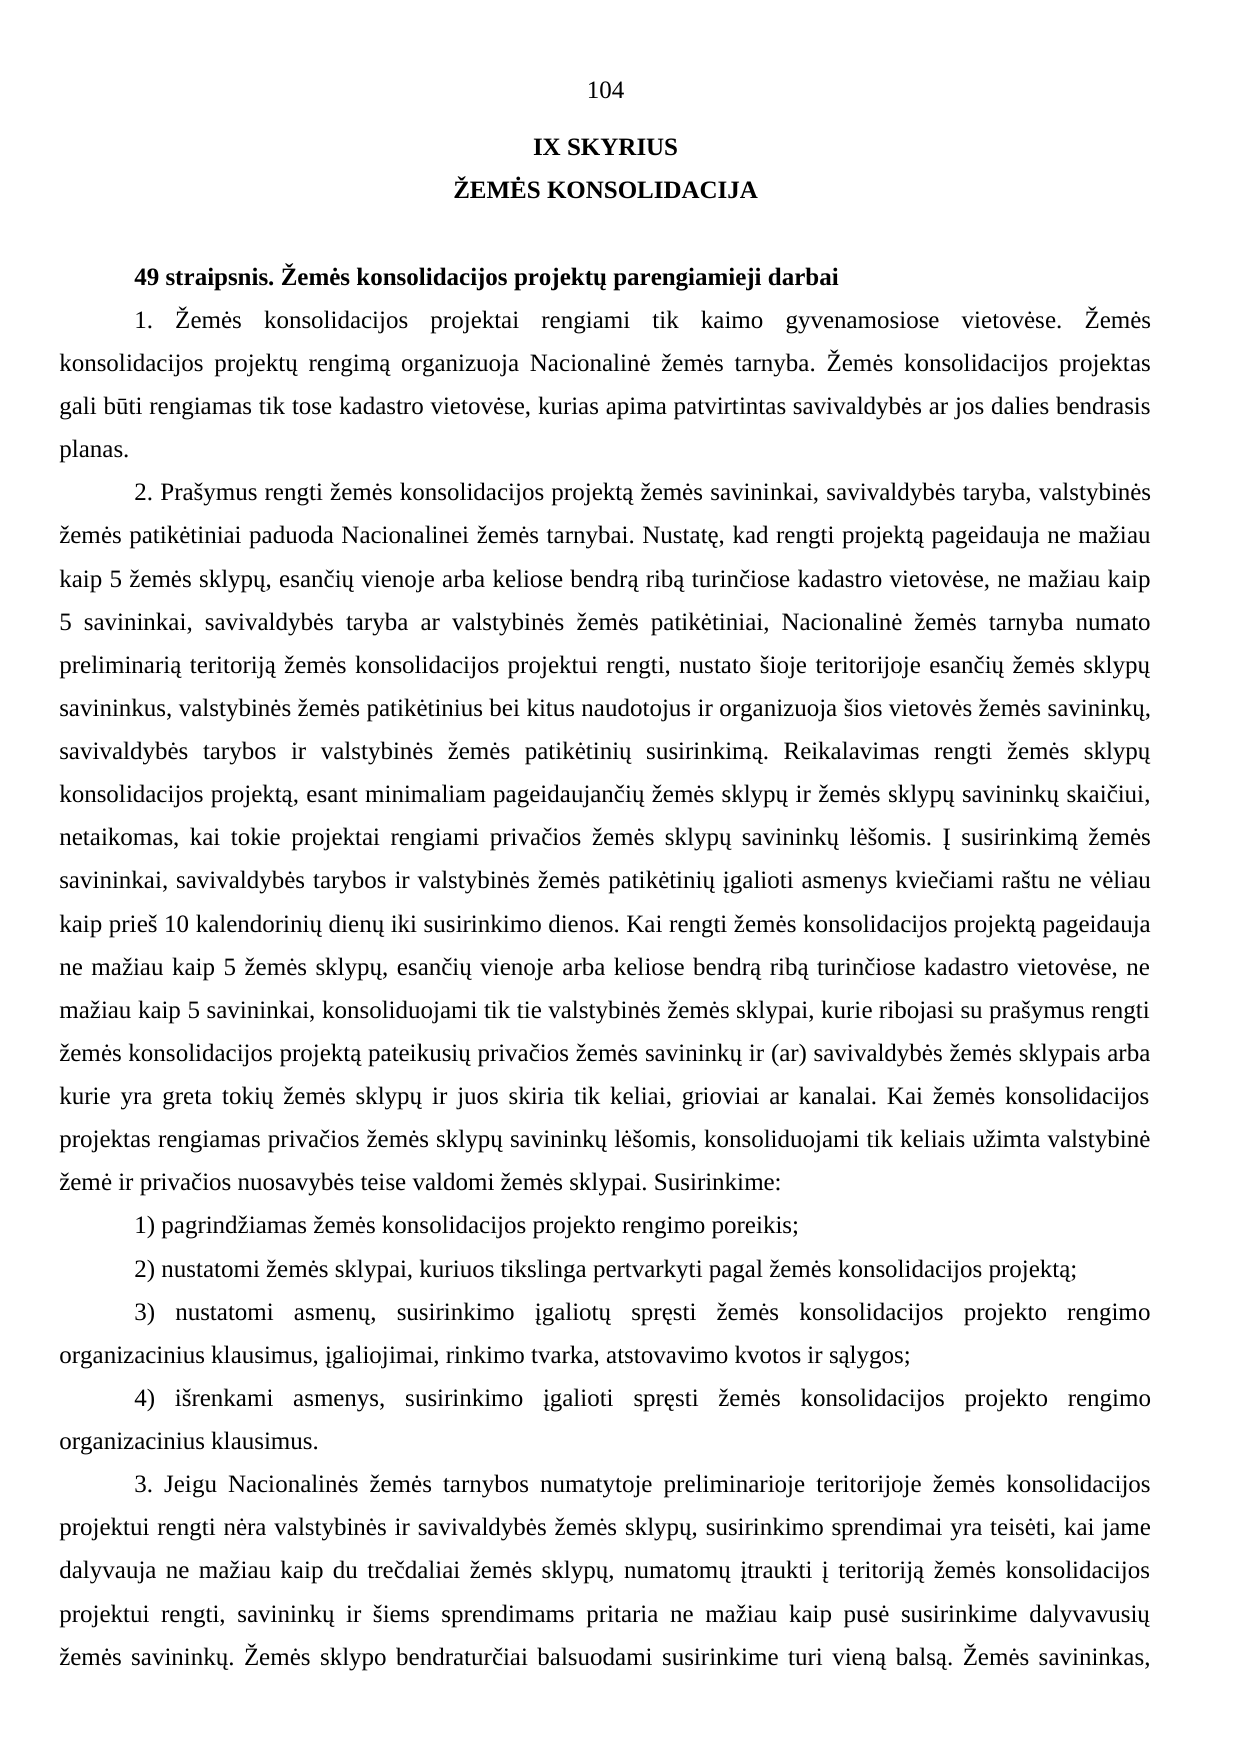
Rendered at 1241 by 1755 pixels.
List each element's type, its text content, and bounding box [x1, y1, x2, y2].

text IX skyrius [59, 132, 1152, 161]
text 4) išrenkami asmenys, susirinkimo įgalioti spręsti žemės konsolidacijos projekto rengimo organizacinius klausimus. [59, 1383, 1152, 1455]
text 1. Žemės konsolidacijos projektai rengiami tik kaimo gyvenamosiose vietovėse. Žemės konsolidacijos projektų rengimą organizuoja Nacionalinė žemės tarnyba. Žemės konsolidacijos projektas gali būti rengiamas tik tose kadastro vietovėse, kurias apima patvirtintas savivaldybės ar jos dalies bendrasis planas. [59, 305, 1152, 463]
text 2) nustatomi žemės sklypai, kuriuos tikslinga pertvarkyti pagal žemės konsolidacijos projektą; [59, 1254, 1152, 1282]
text 3) nustatomi asmenų, susirinkimo įgaliotų spręsti žemės konsolidacijos projekto rengimo organizacinius klausimus, įgaliojimai, rinkimo tvarka, atstovavimo kvotos ir sąlygos; [59, 1297, 1152, 1369]
text 2. Prašymus rengti žemės konsolidacijos projektą žemės savininkai, savivaldybės taryba, valstybinės žemės patikėtiniai paduoda Nacionalinei žemės tarnybai. Nustatę, kad rengti projektą pageidauja ne mažiau kaip 5 žemės sklypų, esančių vienoje arba keliose bendrą ribą turinčiose kadastro vietovėse, ne mažiau kaip 5 savininkai, savivaldybės taryba ar valstybinės žemės patikėtiniai, Nacionalinė žemės tarnyba numato preliminarią teritoriją žemės konsolidacijos projektui rengti, nustato šioje teritorijoje esančių žemės sklypų savininkus, valstybinės žemės patikėtinius bei kitus naudotojus ir organizuoja šios vietovės žemės savininkų, savivaldybės tarybos ir valstybinės žemės patikėtinių susirinkimą. Reikalavimas rengti žemės sklypų konsolidacijos projektą, esant minimaliam pageidaujančių žemės sklypų ir žemės sklypų savininkų skaičiui, netaikomas, kai tokie projektai rengiami privačios žemės sklypų savininkų lėšomis. Į susirinkimą žemės savininkai, savivaldybės tarybos ir valstybinės žemės patikėtinių įgalioti asmenys kviečiami raštu ne vėliau kaip prieš 10 kalendorinių dienų iki susirinkimo dienos. Kai rengti žemės konsolidacijos projektą pageidauja ne mažiau kaip 5 žemės sklypų, esančių vienoje arba keliose bendrą ribą turinčiose kadastro vietovėse, ne mažiau kaip 5 savininkai, konsoliduojami tik tie valstybinės žemės sklypai, kurie ribojasi su prašymus rengti žemės konsolidacijos projektą pateikusių privačios žemės savininkų ir (ar) savivaldybės žemės sklypais arba kurie yra greta tokių žemės sklypų ir juos skiria tik keliai, grioviai ar kanalai. Kai žemės konsolidacijos projektas rengiamas privačios žemės sklypų savininkų lėšomis, konsoliduojami tik keliais užimta valstybinė žemė ir privačios nuosavybės teise valdomi žemės sklypai. Susirinkime: [59, 477, 1152, 1196]
text 49 straipsnis. Žemės konsolidacijos projektų parengiamieji darbai [59, 262, 1152, 291]
text 1) pagrindžiamas žemės konsolidacijos projekto rengimo poreikis; [59, 1211, 1152, 1239]
text Žemės konsolidacija [59, 176, 1152, 204]
text 3. Jeigu Nacionalinės žemės tarnybos numatytoje preliminarioje teritorijoje žemės konsolidacijos projektui rengti nėra valstybinės ir savivaldybės žemės sklypų, susirinkimo sprendimai yra teisėti, kai jame dalyvauja ne mažiau kaip du trečdaliai žemės sklypų, numatomų įtraukti į teritoriją žemės konsolidacijos projektui rengti, savininkų ir šiems sprendimams pritaria ne mažiau kaip pusė susirinkime dalyvavusių žemės savininkų. Žemės sklypo bendraturčiai balsuodami susirinkime turi vieną balsą. Žemės savininkas, [59, 1469, 1152, 1671]
